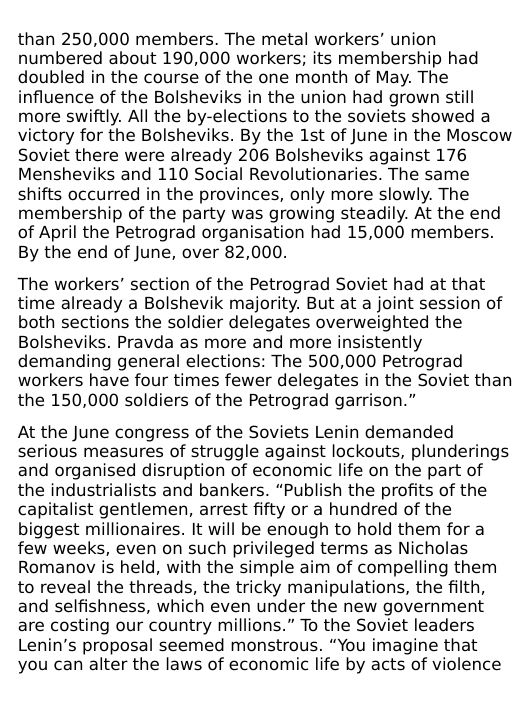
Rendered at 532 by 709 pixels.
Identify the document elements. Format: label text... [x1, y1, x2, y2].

text At the June congress of the Soviets Lenin demanded serious measures of struggle against lockouts, plunderings and organised disruption of economic life on the part of the industrialists and bankers. “Publish the profits of the capitalist gentlemen, arrest fifty or a hundred of the biggest millionaires. It will be enough to hold them for a few weeks, even on such privileged terms as Nicholas Romanov is held, with the simple aim of compelling them to reveal the threads, the tricky manipulations, the filth, and selfishness, which even under the new government are costing our country millions.” To the Soviet leaders Lenin’s proposal seemed monstrous. “You imagine that you can alter the laws of economic life by acts of violence [18, 423, 514, 674]
text The workers’ section of the Petrograd Soviet had at that time already a Bolshevik majority. But at a joint session of both sections the soldier delegates overweighted the Bolsheviks. Pravda as more and more insistently demanding general elections: The 500,000 Petrograd workers have four times fewer delegates in the Soviet than the 150,000 soldiers of the Petrograd garrison.” [18, 274, 514, 410]
text than 250,000 members. The metal workers’ union numbered about 190,000 workers; its membership had doubled in the course of the one month of May. The influence of the Bolsheviks in the union had grown still more swiftly. All the by-elections to the soviets showed a victory for the Bolsheviks. By the 1st of June in the Moscow Soviet there were already 206 Bolsheviks against 176 Mensheviks and 110 Social Revolutionaries. The same shifts occurred in the provinces, only more slowly. The membership of the party was growing steadily. At the end of April the Petrograd organisation had 15,000 members. By the end of June, over 82,000. [18, 29, 514, 262]
